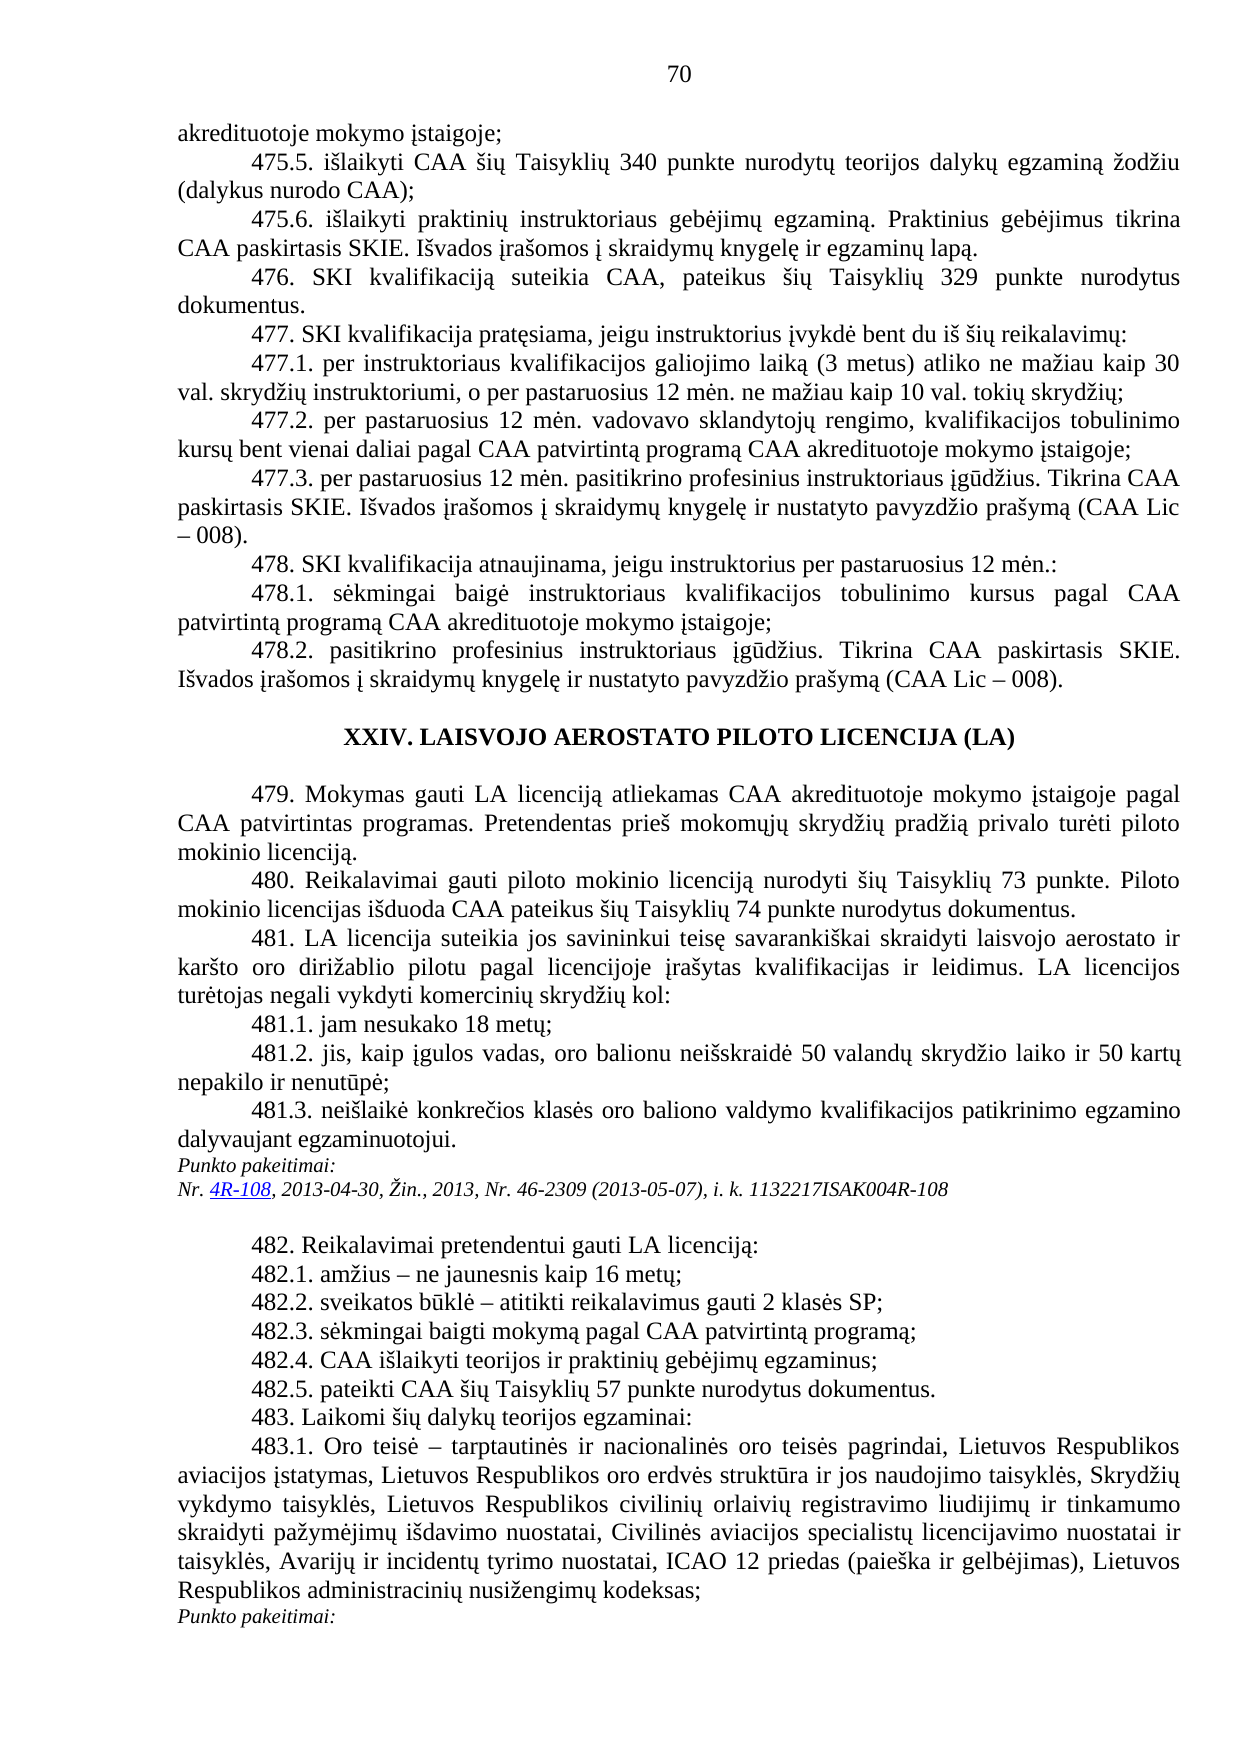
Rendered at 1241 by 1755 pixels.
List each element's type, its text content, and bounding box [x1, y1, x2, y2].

text 481.2. jis, kaip įgulos vadas, oro balionu neišskraidė 50 valandų skrydžio laiko ir 50 kartų nepakilo ir nenutūpė; [177, 1038, 1181, 1096]
text Nr. 4R-108, 2013-04-30, Žin., 2013, Nr. 46-2309 (2013-05-07), i. k. 1132217ISAK004R-108 [177, 1177, 1181, 1201]
text Punkto pakeitimai: [177, 1153, 1181, 1177]
text Punkto pakeitimai: [177, 1604, 1181, 1628]
text 478. SKI kvalifikacija atnaujinama, jeigu instruktorius per pastaruosius 12 mėn.: [177, 549, 1181, 578]
text 478.2. pasitikrino profesinius instruktoriaus įgūdžius. Tikrina CAA paskirtasis SKIE. Išvados įrašomos į skraidymų knygelę ir nustatyto pavyzdžio prašymą (CAA Lic – 008). [177, 636, 1181, 693]
text 482.5. pateikti CAA šių Taisyklių 57 punkte nurodytus dokumentus. [177, 1374, 1181, 1402]
text 478.1. sėkmingai baigė instruktoriaus kvalifikacijos tobulinimo kursus pagal CAA patvirtintą programą CAA akredituotoje mokymo įstaigoje; [177, 578, 1181, 636]
text 479. Mokymas gauti LA licenciją atliekamas CAA akredituotoje mokymo įstaigoje pagal CAA patvirtintas programas. Pretendentas prieš mokomųjų skrydžių pradžią privalo turėti piloto mokinio licenciją. [177, 779, 1181, 866]
text 481.1. jam nesukako 18 metų; [177, 1009, 1181, 1038]
text 475.6. išlaikyti praktinių instruktoriaus gebėjimų egzaminą. Praktinius gebėjimus tikrina CAA paskirtasis SKIE. Išvados įrašomos į skraidymų knygelę ir egzaminų lapą. [177, 204, 1181, 262]
text 476. SKI kvalifikaciją suteikia CAA, pateikus šių Taisyklių 329 punkte nurodytus dokumentus. [177, 262, 1181, 319]
text 483.1. Oro teisė – tarptautinės ir nacionalinės oro teisės pagrindai, Lietuvos Respublikos aviacijos įstatymas, Lietuvos Respublikos oro erdvės struktūra ir jos naudojimo taisyklės, Skrydžių vykdymo taisyklės, Lietuvos Respublikos civilinių orlaivių registravimo liudijimų ir tinkamumo skraidyti pažymėjimų išdavimo nuostatai, Civilinės aviacijos specialistų licencijavimo nuostatai ir taisyklės, Avarijų ir incidentų tyrimo nuostatai, ICAO 12 priedas (paieška ir gelbėjimas), Lietuvos Respublikos administracinių nusižengimų kodeksas; [177, 1431, 1181, 1604]
text 482. Reikalavimai pretendentui gauti LA licenciją: [177, 1230, 1181, 1259]
text 482.3. sėkmingai baigti mokymą pagal CAA patvirtintą programą; [177, 1316, 1181, 1345]
text 481.3. neišlaikė konkrečios klasės oro baliono valdymo kvalifikacijos patikrinimo egzamino dalyvaujant egzaminuotojui. [177, 1096, 1181, 1153]
text 475.5. išlaikyti CAA šių Taisyklių 340 punkte nurodytų teorijos dalykų egzaminą žodžiu (dalykus nurodo CAA); [177, 147, 1181, 204]
text 482.2. sveikatos būklė – atitikti reikalavimus gauti 2 klasės SP; [177, 1287, 1181, 1316]
text XXIV. LAISVOJO AEROSTATO PILOTO LICENCIJA (LA) [177, 722, 1181, 751]
text 480. Reikalavimai gauti piloto mokinio licenciją nurodyti šių Taisyklių 73 punkte. Piloto mokinio licencijas išduoda CAA pateikus šių Taisyklių 74 punkte nurodytus dokumentus. [177, 866, 1181, 923]
text akredituotoje mokymo įstaigoje; [177, 118, 1181, 147]
text 482.4. CAA išlaikyti teorijos ir praktinių gebėjimų egzaminus; [177, 1345, 1181, 1374]
text 477.2. per pastaruosius 12 mėn. vadovavo sklandytojų rengimo, kvalifikacijos tobulinimo kursų bent vienai daliai pagal CAA patvirtintą programą CAA akredituotoje mokymo įstaigoje; [177, 406, 1181, 463]
text 482.1. amžius – ne jaunesnis kaip 16 metų; [177, 1259, 1181, 1287]
text 481. LA licencija suteikia jos savininkui teisę savarankiškai skraidyti laisvojo aerostato ir karšto oro dirižablio pilotu pagal licencijoje įrašytas kvalifikacijas ir leidimus. LA licencijos turėtojas negali vykdyti komercinių skrydžių kol: [177, 923, 1181, 1009]
text 477.1. per instruktoriaus kvalifikacijos galiojimo laiką (3 metus) atliko ne mažiau kaip 30 val. skrydžių instruktoriumi, o per pastaruosius 12 mėn. ne mažiau kaip 10 val. tokių skrydžių; [177, 348, 1181, 406]
text 477.3. per pastaruosius 12 mėn. pasitikrino profesinius instruktoriaus įgūdžius. Tikrina CAA paskirtasis SKIE. Išvados įrašomos į skraidymų knygelę ir nustatyto pavyzdžio prašymą (CAA Lic – 008). [177, 463, 1181, 549]
text 483. Laikomi šių dalykų teorijos egzaminai: [177, 1402, 1181, 1431]
text 477. SKI kvalifikacija pratęsiama, jeigu instruktorius įvykdė bent du iš šių reikalavimų: [177, 319, 1181, 348]
